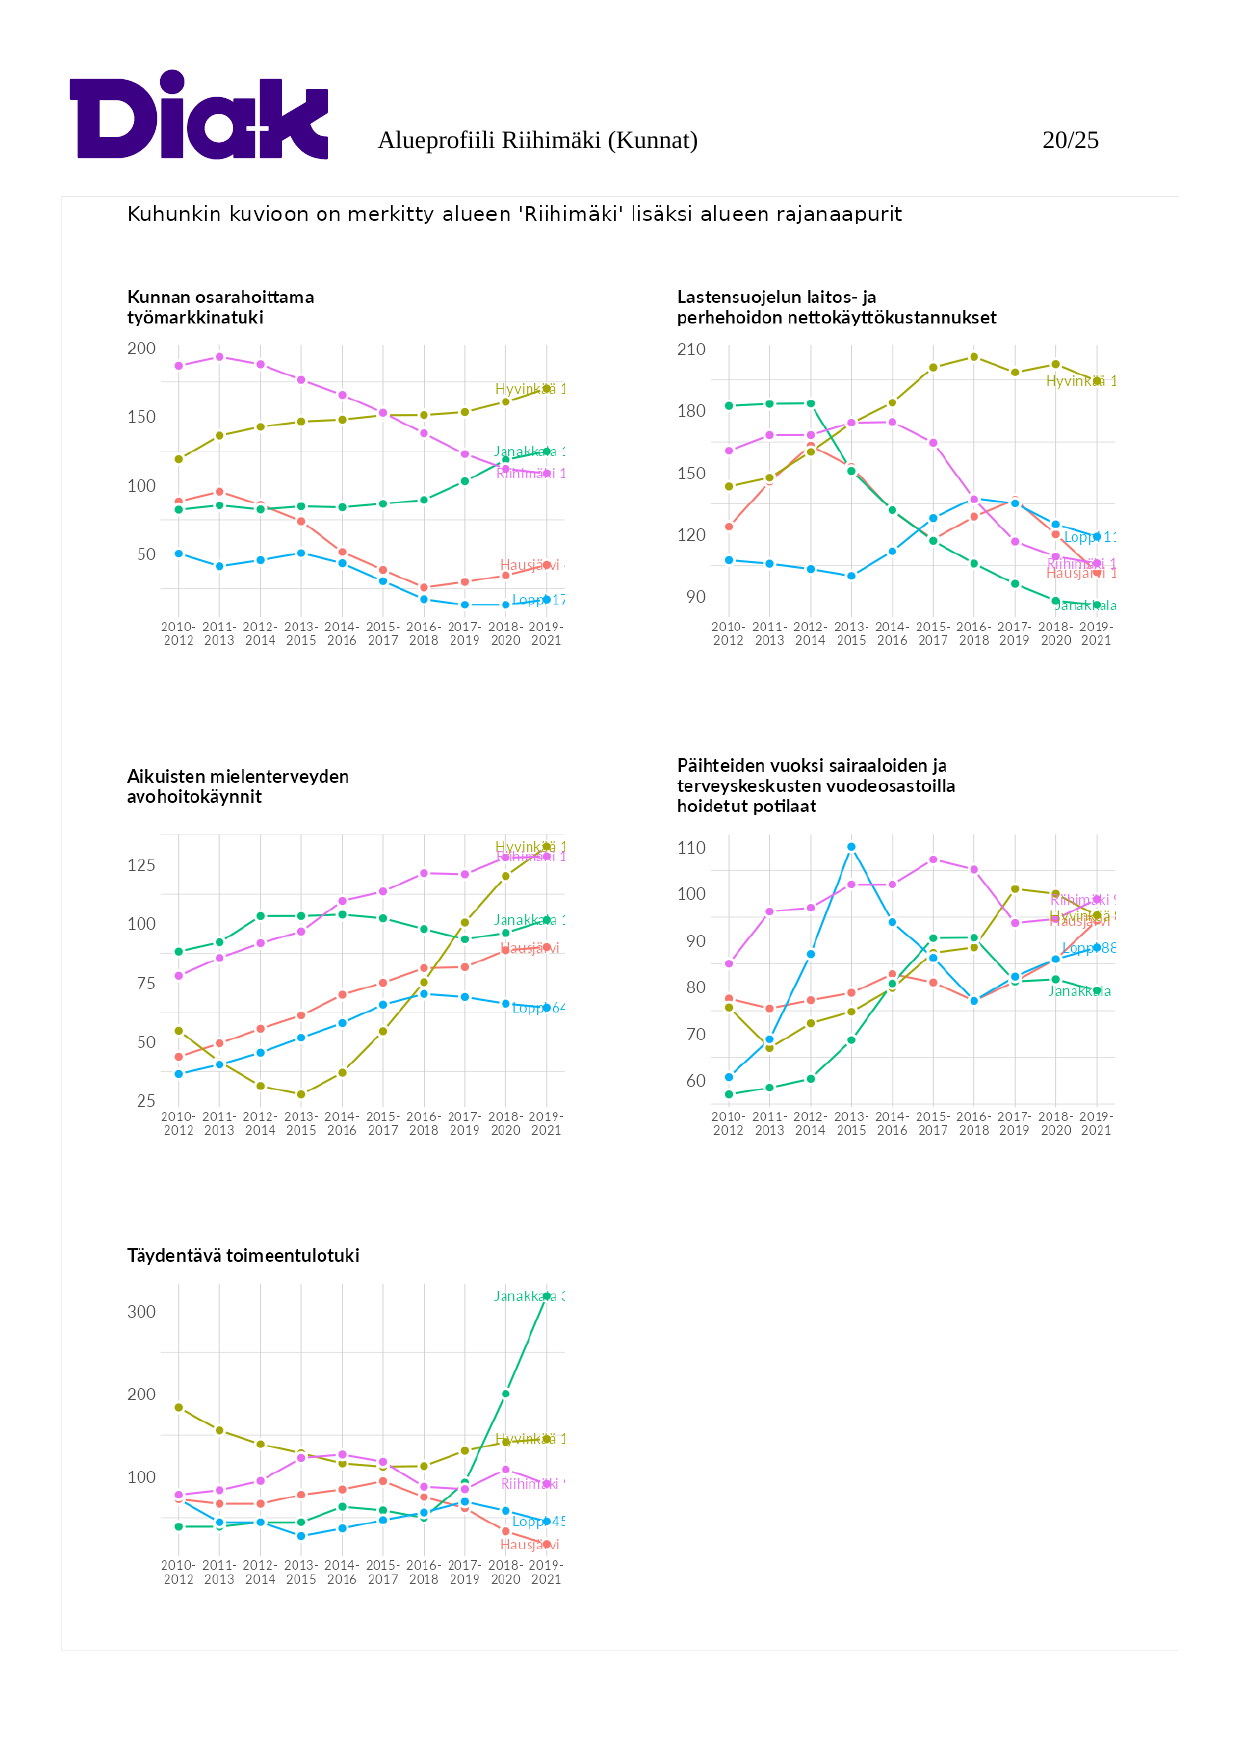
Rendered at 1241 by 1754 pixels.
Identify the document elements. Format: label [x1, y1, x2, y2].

picture [61, 196, 1179, 1651]
